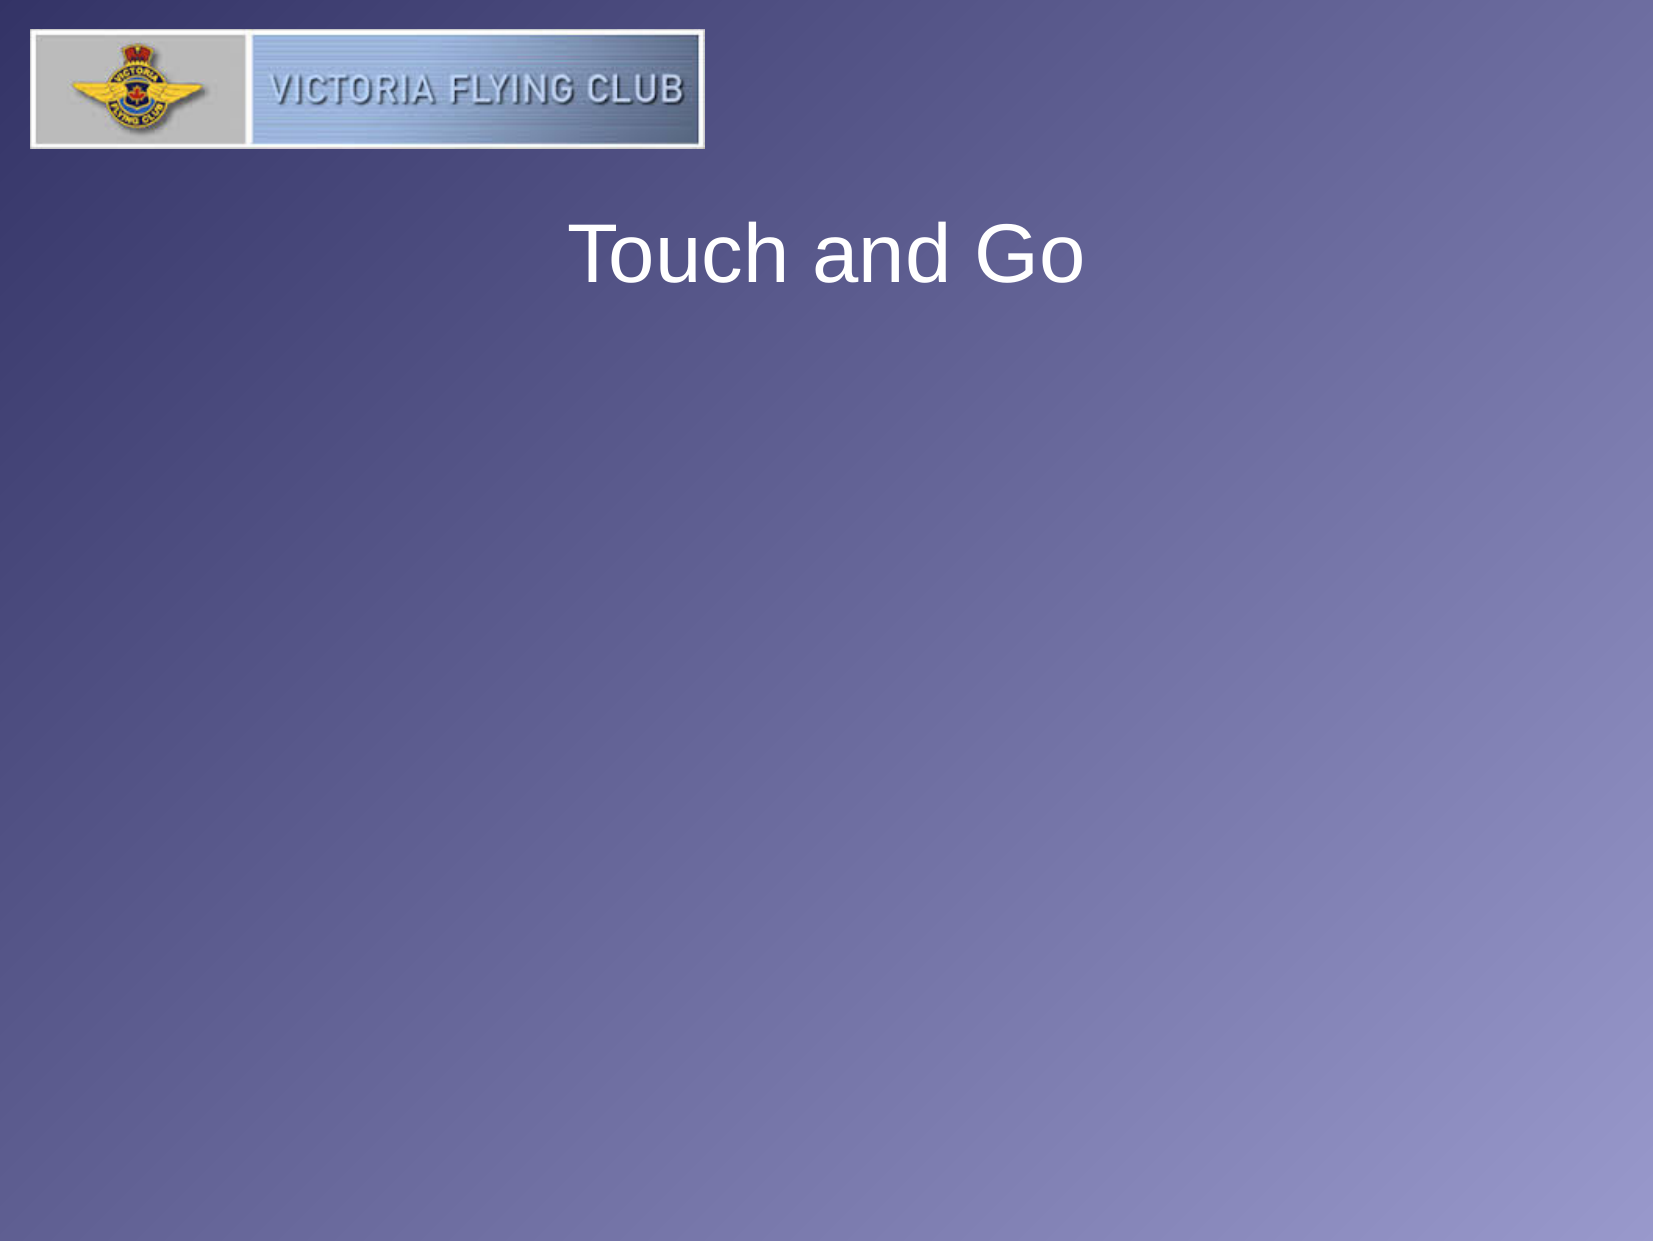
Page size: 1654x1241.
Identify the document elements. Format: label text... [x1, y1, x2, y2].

title Touch and Go [82, 150, 1571, 358]
picture [30, 29, 705, 149]
